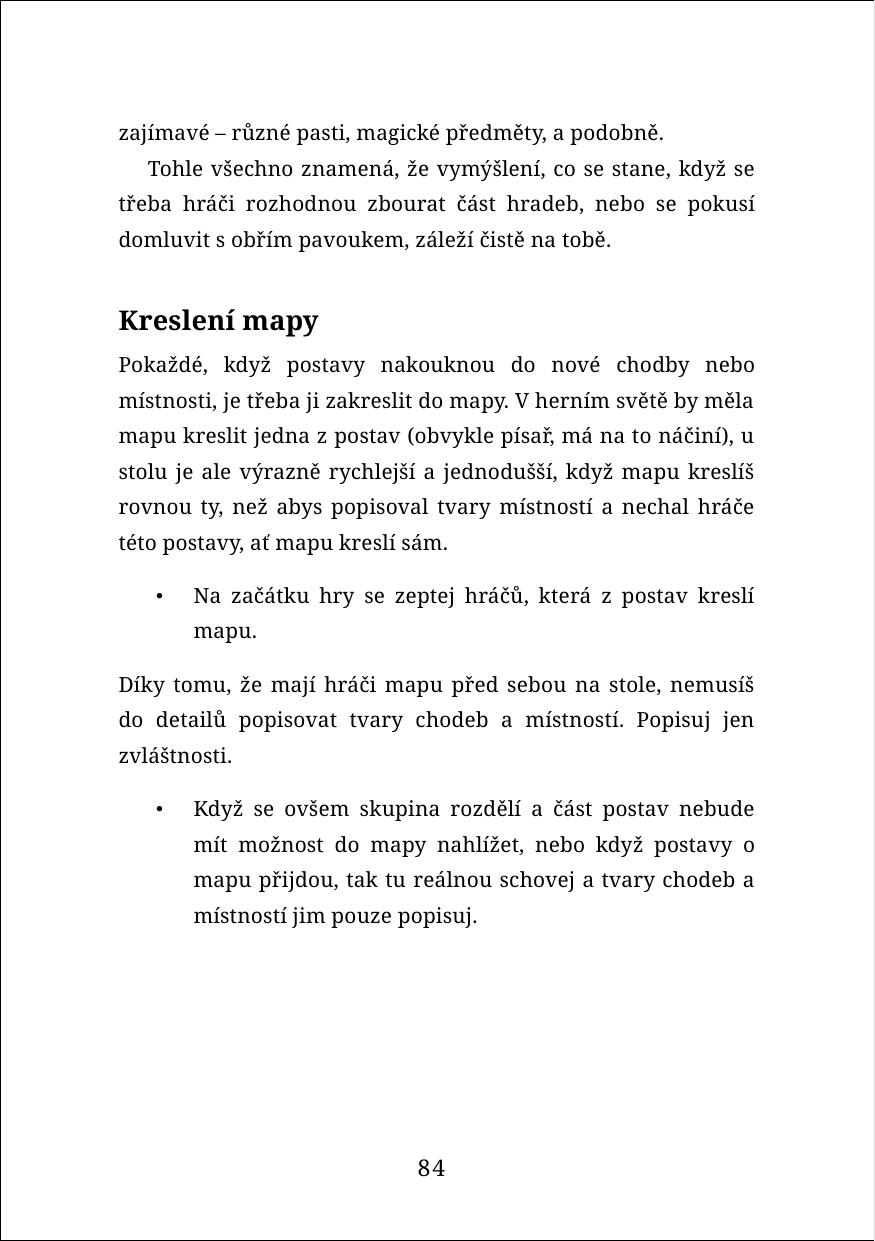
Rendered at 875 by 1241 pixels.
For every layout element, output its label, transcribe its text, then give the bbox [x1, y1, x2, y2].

list Na začátku hry se zeptej hráčů, která z postav kreslí mapu. [156, 581, 756, 645]
list Když se ovšem skupina rozdělí a část postav nebude mít možnost do mapy nahlížet, nebo když postavy o mapu přijdou, tak tu reálnou schovej a tvary chodeb a místností jim pouze popisuj. [156, 794, 756, 929]
text zajímavé – různé pasti, magické předměty, a podobně. Tohle všechno znamená, že vymýšlení, co se stane, když se třeba hráči rozhodnou zbourat část hradeb, nebo se pokusí domluvit s obřím pavoukem, záleží čistě na tobě. [118, 118, 756, 253]
text Pokaždé, když postavy nakouknou do nové chodby nebo místnosti, je třeba ji zakreslit do mapy. V herním světě by měla mapu kreslit jedna z postav (obvykle písař, má na to náčiní), u stolu je ale výrazně rychlejší a jednodušší, když mapu kreslíš rovnou ty, než abys popisoval tvary místností a nechal hráče této postavy, ať mapu kreslí sám. [118, 350, 756, 556]
text Díky tomu, že mají hráči mapu před sebou na stole, nemusíš do detailů popisovat tvary chodeb a místností. Popisuj jen zvláštnosti. [118, 670, 756, 769]
subtitle Kreslení mapy [118, 302, 756, 338]
